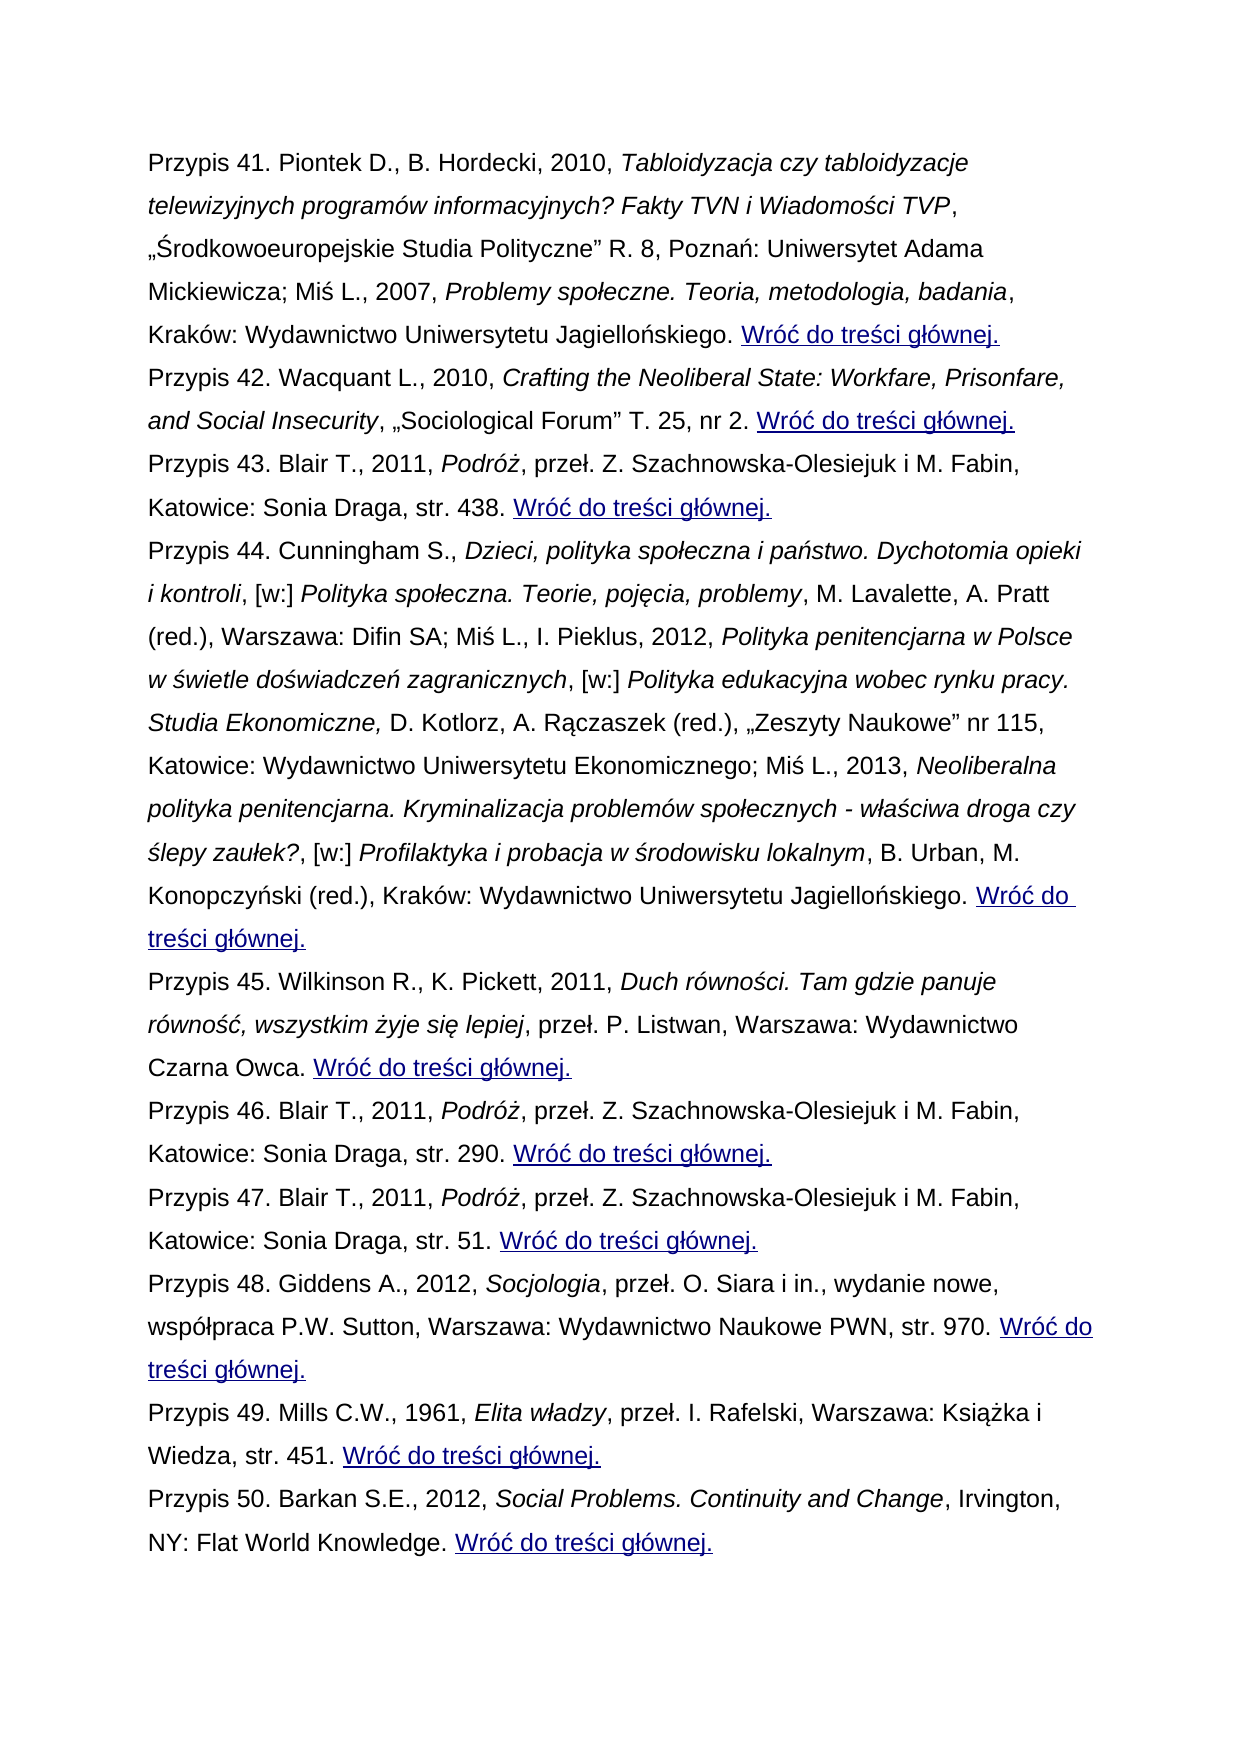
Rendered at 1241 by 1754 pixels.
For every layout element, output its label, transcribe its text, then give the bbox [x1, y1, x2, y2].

text Przypis 42. Wacquant L., 2010, Crafting the Neoliberal State: Workfare, Prisonfare, and Social Insecurity, „Sociological Forum” T. 25, nr 2. Wróć do treści głównej. [148, 363, 1093, 435]
text Przypis 46. Blair T., 2011, Podróż, przeł. Z. Szachnowska-Olesiejuk i M. Fabin, Katowice: Sonia Draga, str. 290. Wróć do treści głównej. [148, 1096, 1093, 1168]
text Przypis 41. Piontek D., B. Hordecki, 2010, Tabloidyzacja czy tabloidyzacje telewizyjnych programów informacyjnych? Fakty TVN i Wiadomości TVP, „Środkowoeuropejskie Studia Polityczne” R. 8, Poznań: Uniwersytet Adama Mickiewicza; Miś L., 2007, Problemy społeczne. Teoria, metodologia, badania, Kraków: Wydawnictwo Uniwersytetu Jagiellońskiego. Wróć do treści głównej. [148, 148, 1093, 349]
text Przypis 49. Mills C.W., 1961, Elita władzy, przeł. I. Rafelski, Warszawa: Książka i Wiedza, str. 451. Wróć do treści głównej. [148, 1398, 1093, 1470]
text Przypis 45. Wilkinson R., K. Pickett, 2011, Duch równości. Tam gdzie panuje równość, wszystkim żyje się lepiej, przeł. P. Listwan, Warszawa: Wydawnictwo Czarna Owca. Wróć do treści głównej. [148, 967, 1093, 1082]
text Przypis 50. Barkan S.E., 2012, Social Problems. Continuity and Change, Irvington, NY: Flat World Knowledge. Wróć do treści głównej. [148, 1484, 1093, 1556]
text Przypis 47. Blair T., 2011, Podróż, przeł. Z. Szachnowska-Olesiejuk i M. Fabin, Katowice: Sonia Draga, str. 51. Wróć do treści głównej. [148, 1183, 1093, 1254]
text Przypis 48. Giddens A., 2012, Socjologia, przeł. O. Siara i in., wydanie nowe, współpraca P.W. Sutton, Warszawa: Wydawnictwo Naukowe PWN, str. 970. Wróć do treści głównej. [148, 1269, 1093, 1384]
text Przypis 44. Cunningham S., Dzieci, polityka społeczna i państwo. Dychotomia opieki i kontroli, [w:] Polityka społeczna. Teorie, pojęcia, problemy, M. Lavalette, A. Pratt (red.), Warszawa: Difin SA; Miś L., I. Pieklus, 2012, Polityka penitencjarna w Polsce w świetle doświadczeń zagranicznych, [w:] Polityka edukacyjna wobec rynku pracy. Studia Ekonomiczne, D. Kotlorz, A. Rączaszek (red.), „Zeszyty Naukowe” nr 115, Katowice: Wydawnictwo Uniwersytetu Ekonomicznego; Miś L., 2013, Neoliberalna polityka penitencjarna. Kryminalizacja problemów społecznych - właściwa droga czy ślepy zaułek?, [w:] Profilaktyka i probacja w środowisku lokalnym, B. Urban, M. Konopczyński (red.), Kraków: Wydawnictwo Uniwersytetu Jagiellońskiego. Wróć do treści głównej. [148, 536, 1093, 953]
text Przypis 43. Blair T., 2011, Podróż, przeł. Z. Szachnowska-Olesiejuk i M. Fabin, Katowice: Sonia Draga, str. 438. Wróć do treści głównej. [148, 449, 1093, 521]
